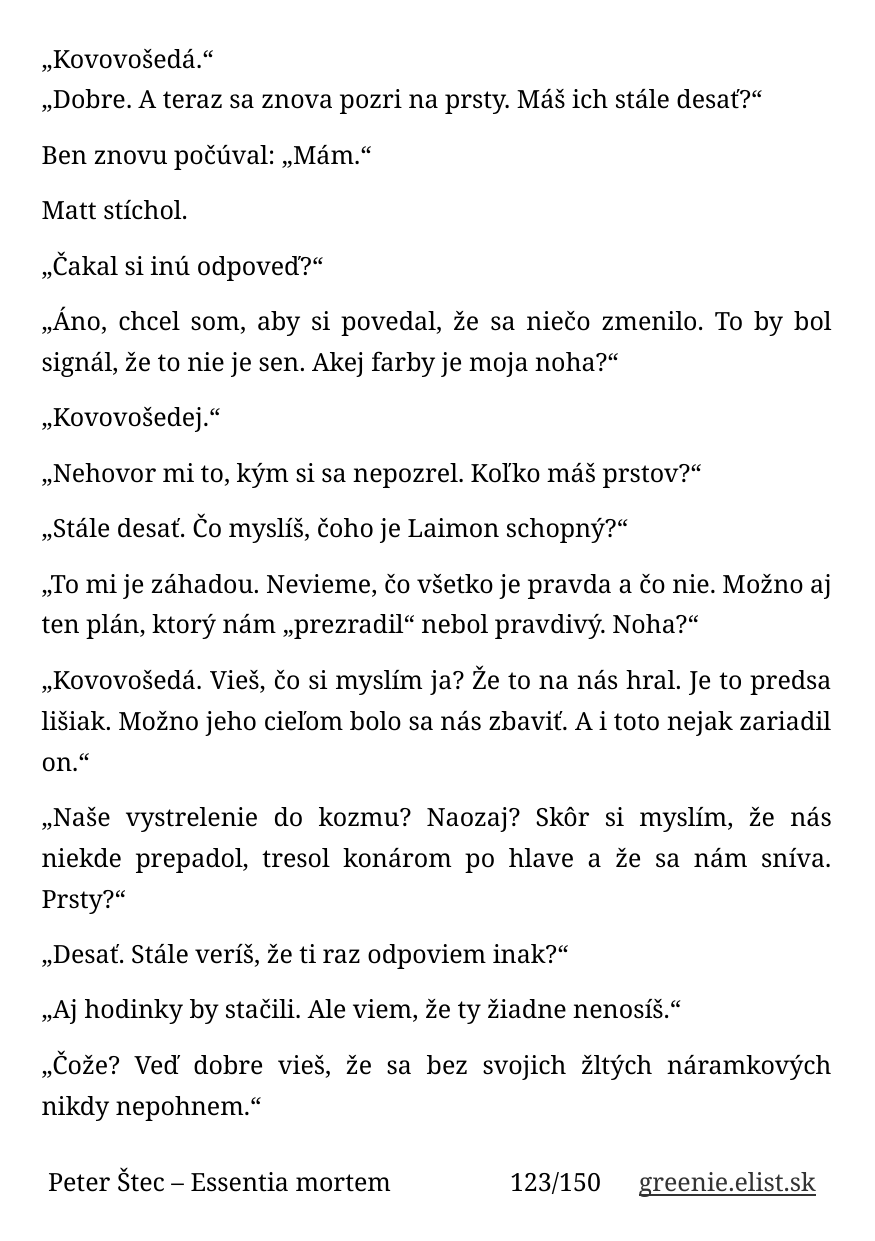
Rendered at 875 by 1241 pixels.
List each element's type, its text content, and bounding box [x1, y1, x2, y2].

text „Desať. Stále veríš, že ti raz odpoviem inak?“ [41, 937, 833, 971]
text „Kovovošedá. Vieš, čo si myslím ja? Že to na nás hral. Je to predsa lišiak. Možno jeho cieľom bolo sa nás zbaviť. A i toto nejak zariadil on.“ [41, 663, 833, 778]
text „Kovovošedej.“ [41, 400, 833, 434]
text „Stále desať. Čo myslíš, čoho je Laimon schopný?“ [41, 511, 833, 545]
text „Kovovošedá.“ „Dobre. A teraz sa znova pozri na prsty. Máš ich stále desať?“ [41, 41, 833, 116]
text Ben znovu počúval: „Mám.“ [41, 138, 833, 172]
text „Čože? Veď dobre vieš, že sa bez svojich žltých náramkových nikdy nepohnem.“ [41, 1048, 833, 1122]
text Matt stíchol. [41, 193, 833, 227]
text „Čakal si inú odpoveď?“ [41, 248, 833, 282]
text „To mi je záhadou. Nevieme, čo všetko je pravda a čo nie. Možno aj ten plán, ktorý nám „prezradil“ nebol pravdivý. Noha?“ [41, 566, 833, 641]
text „Áno, chcel som, aby si povedal, že sa niečo zmenilo. To by bol signál, že to nie je sen. Akej farby je moja noha?“ [41, 304, 833, 379]
text „Aj hodinky by stačili. Ale viem, že ty žiadne nenosíš.“ [41, 992, 833, 1026]
text „Naše vystrelenie do kozmu? Naozaj? Skôr si myslím, že nás niekde prepadol, tresol konárom po hlave a že sa nám sníva. Prsty?“ [41, 800, 833, 915]
text „Nehovor mi to, kým si sa nepozrel. Koľko máš prstov?“ [41, 456, 833, 489]
